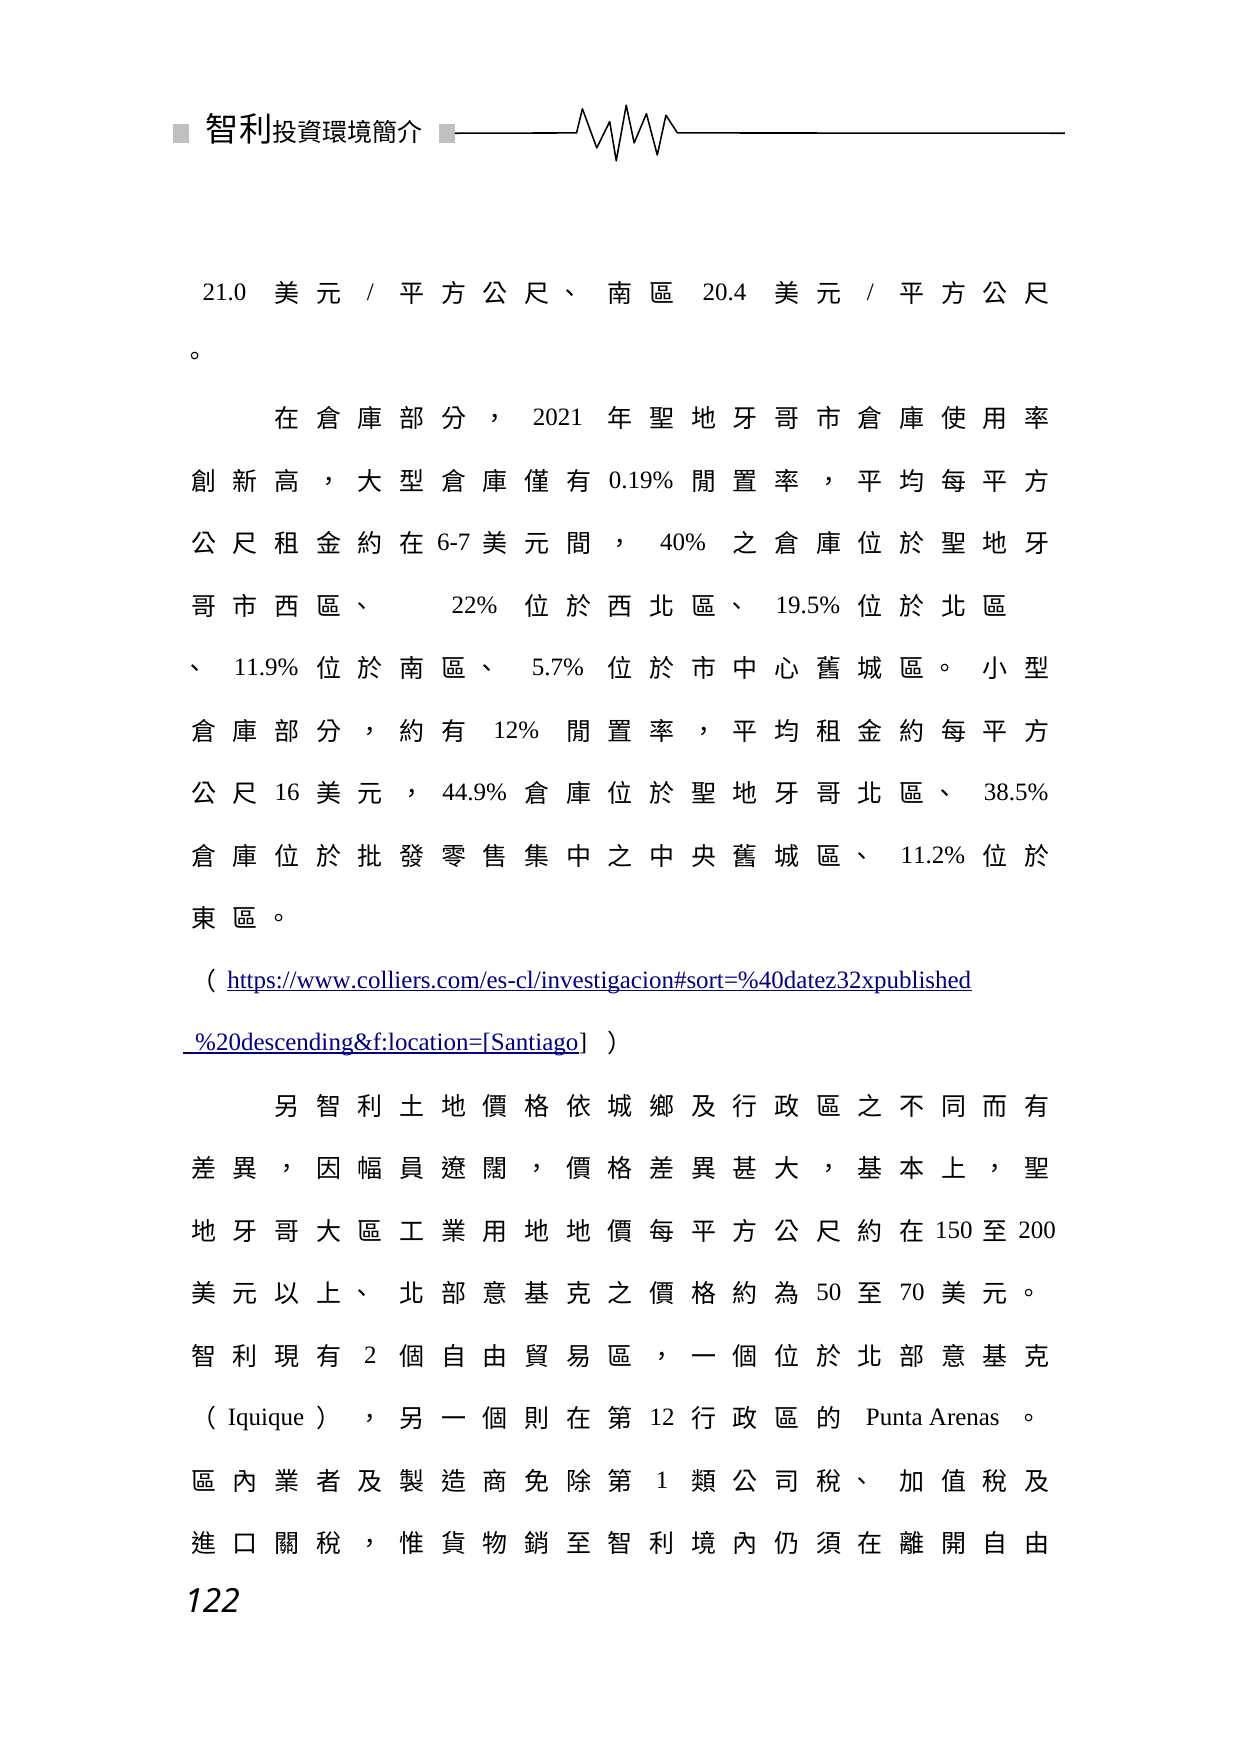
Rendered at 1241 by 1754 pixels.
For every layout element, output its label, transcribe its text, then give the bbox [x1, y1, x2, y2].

text 另智利土地價格依城鄉及行政區之不同而有差異，因幅員遼闊，價格差異甚大，基本上，聖地牙哥大區工業用地地價每平方公尺約在150至200美元以上、北部意基克之價格約為50至70美元。智利現有2個自由貿易區，一個位於北部意基克（Iquique），另一個則在第12行政區的Punta Arenas。區內業者及製造商免除第1類公司稅、加值稅及進口關稅，惟貨物銷至智利境內仍須在離開自由 [183, 1063, 1058, 1563]
text （https://www.colliers.com/es-cl/investigacion#sort=%40datez32xpublished%20descending&f:location=[Santiago]） [183, 938, 1058, 1063]
text 21.0美元/平方公尺、南區20.4美元/平方公尺。 [183, 250, 1058, 375]
text 在倉庫部分，2021年聖地牙哥市倉庫使用率創新高，大型倉庫僅有0.19%閒置率，平均每平方公尺租金約在6-7美元間，40%之倉庫位於聖地牙哥市西區、 22%位於西北區、19.5%位於北區、11.9%位於南區、5.7%位於市中心舊城區。小型倉庫部分，約有12%閒置率，平均租金約每平方公尺16美元，44.9%倉庫位於聖地牙哥北區、38.5%倉庫位於批發零售集中之中央舊城區、11.2%位於東區。 [183, 375, 1058, 938]
